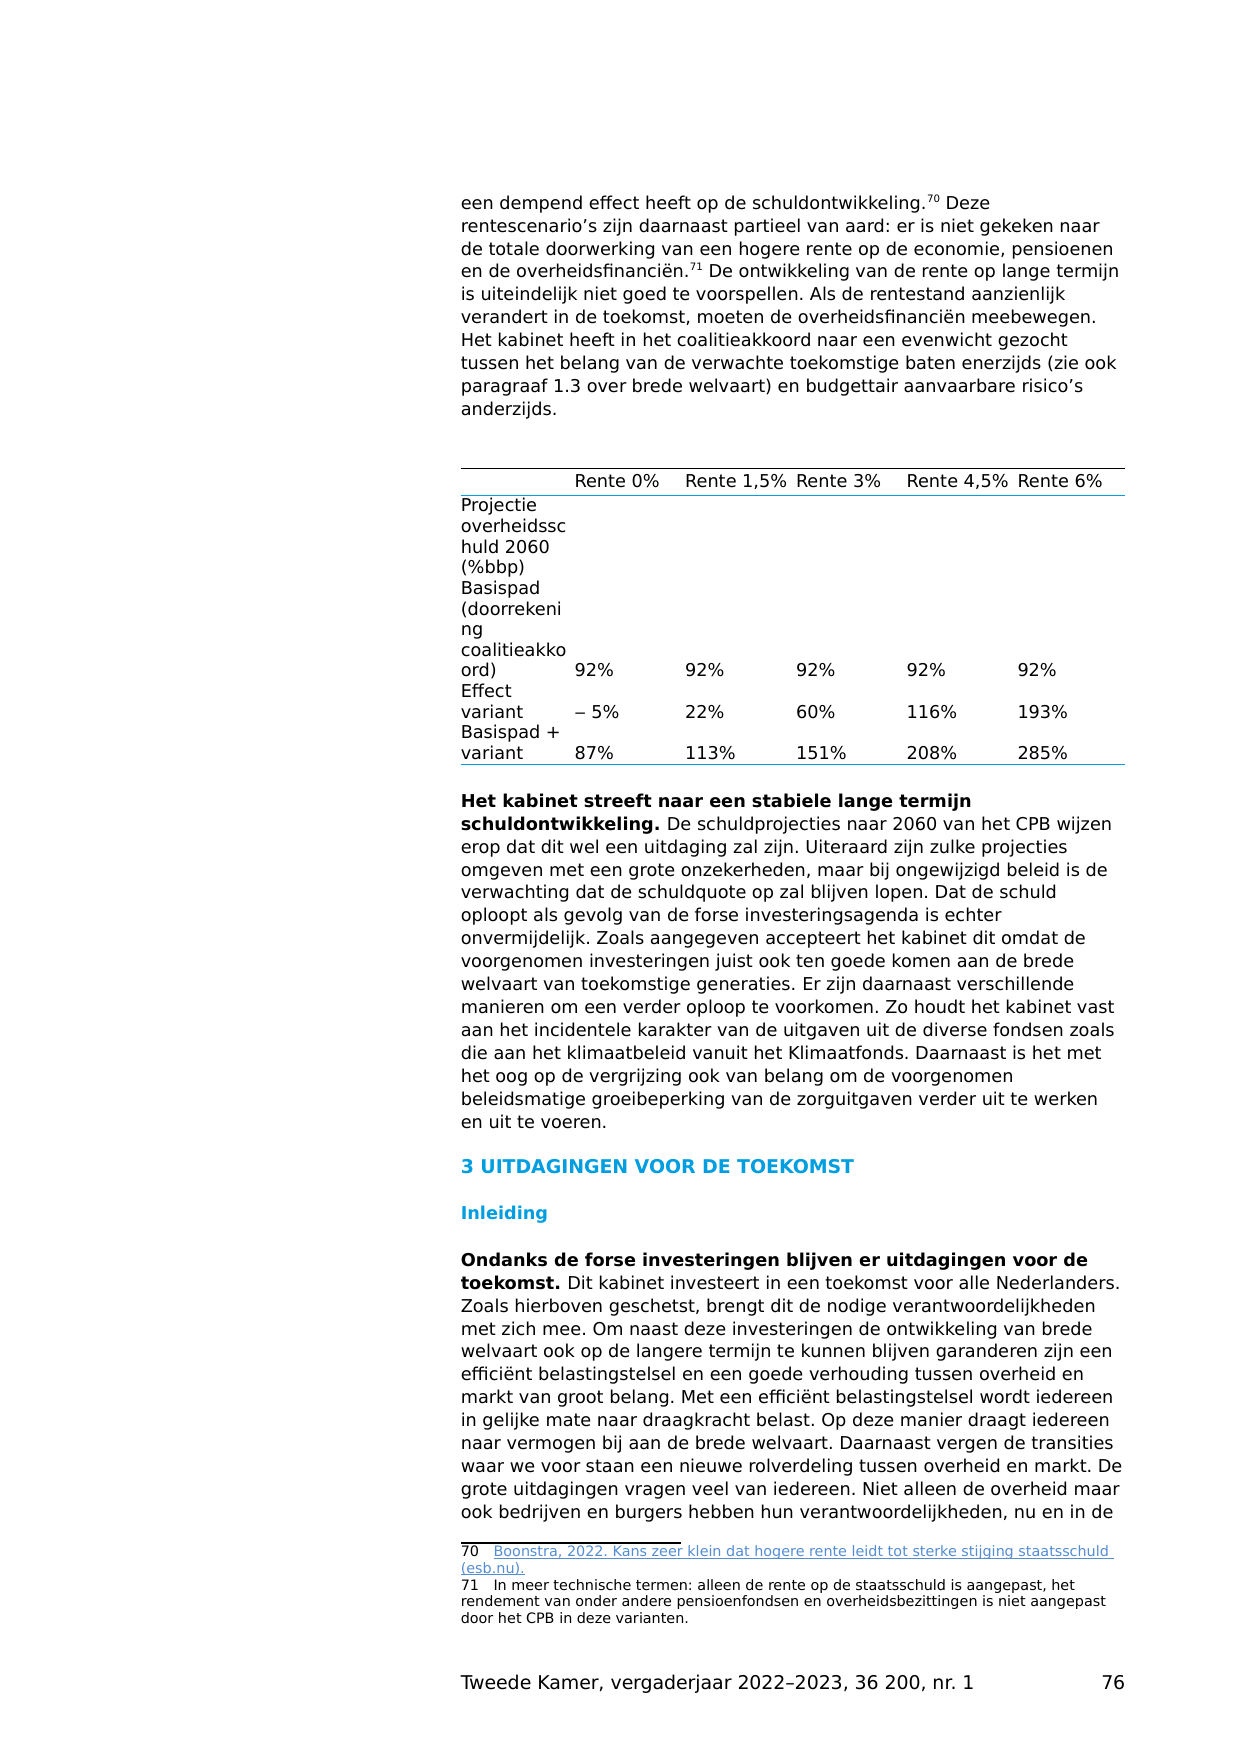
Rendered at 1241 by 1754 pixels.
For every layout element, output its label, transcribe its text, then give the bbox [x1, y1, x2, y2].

table_cell Projectie overheidsschuld 2060 (%bbp) [461, 496, 571, 578]
table_cell [904, 496, 1014, 578]
table_cell 208% [904, 722, 1014, 763]
table_cell 193% [1014, 681, 1125, 722]
text __Boonstra, 2022. Kans zeer klein dat hogere rente leidt tot sterke stijging staatsschuld (esb.nu). [461, 1543, 1125, 1577]
table_cell ‒ 5% [571, 681, 682, 722]
table_cell [571, 496, 682, 578]
table_cell 92% [904, 578, 1014, 681]
table_cell Basispad (doorrekening coalitieakkoord) [461, 578, 571, 681]
table_cell Rente 3% [793, 469, 903, 495]
table_cell Basispad + variant [461, 722, 571, 763]
table_cell 60% [793, 681, 903, 722]
text __In meer technische termen: alleen de rente op de staatsschuld is aangepast, het rendement van onder andere pensioenfondsen en overheidsbezittingen is niet aangepast door het CPB in deze varianten. [461, 1577, 1125, 1627]
table_cell [682, 496, 793, 578]
text Ondanks de forse investeringen blijven er uitdagingen voor de toekomst. Dit kabinet investeert in een toekomst voor alle Nederlanders. Zoals hierboven geschetst, brengt dit de nodige verantwoordelijkheden met zich mee. Om naast deze investeringen de ontwikkeling van brede welvaart ook op de langere termijn te kunnen blijven garanderen zijn een efficiënt belastingstelsel en een goede verhouding tussen overheid en markt van groot belang. Met een efficiënt belastingstelsel wordt iedereen in gelijke mate naar draagkracht belast. Op deze manier draagt iedereen naar vermogen bij aan de brede welvaart. Daarnaast vergen de transities waar we voor staan een nieuwe rolverdeling tussen overheid en markt. De grote uitdagingen vragen veel van iedereen. Niet alleen de overheid maar ook bedrijven en burgers hebben hun verantwoordelijkheden, nu en in de [461, 1248, 1125, 1523]
text Het kabinet streeft naar een stabiele lange termijn schuldontwikkeling. De schuldprojecties naar 2060 van het CPB wijzen erop dat dit wel een uitdaging zal zijn. Uiteraard zijn zulke projecties omgeven met een grote onzekerheden, maar bij ongewijzigd beleid is de verwachting dat de schuldquote op zal blijven lopen. Dat de schuld oploopt als gevolg van de forse investeringsagenda is echter onvermijdelijk. Zoals aangegeven accepteert het kabinet dit omdat de voorgenomen investeringen juist ook ten goede komen aan de brede welvaart van toekomstige generaties. Er zijn daarnaast verschillende manieren om een verder oploop te voorkomen. Zo houdt het kabinet vast aan het incidentele karakter van de uitgaven uit de diverse fondsen zoals die aan het klimaatbeleid vanuit het Klimaatfonds. Daarnaast is het met het oog op de vergrijzing ook van belang om de voorgenomen beleidsmatige groeibeperking van de zorguitgaven verder uit te werken en uit te voeren. [461, 789, 1125, 1133]
table_cell 285% [1014, 722, 1125, 763]
table_cell [1014, 496, 1125, 578]
table_cell Rente 0% [571, 469, 682, 495]
table_cell Rente 6% [1014, 469, 1125, 495]
text een dempend effect heeft op de schuldontwikkeling. Deze rentescenario’s zijn daarnaast partieel van aard: er is niet gekeken naar de totale doorwerking van een hogere rente op de economie, pensioenen en de overheidsfinanciën. De ontwikkeling van de rente op lange termijn is uiteindelijk niet goed te voorspellen. Als de rentestand aanzienlijk verandert in de toekomst, moeten de overheidsfinanciën meebewegen. Het kabinet heeft in het coalitieakkoord naar een evenwicht gezocht tussen het belang van de verwachte toekomstige baten enerzijds (zie ook paragraaf 1.3 over brede welvaart) en budgettair aanvaarbare risico’s anderzijds. [461, 191, 1125, 420]
table_cell 92% [571, 578, 682, 681]
table_cell [793, 496, 903, 578]
title Inleiding [461, 1201, 1125, 1224]
table_header Tabel 2.5.1 Rentescenario's [461, 443, 1125, 468]
table_cell 92% [682, 578, 793, 681]
table_cell [461, 469, 571, 495]
title 3 Uitdagingen voor de toekomst [461, 1156, 1125, 1178]
table_cell 22% [682, 681, 793, 722]
table_cell 87% [571, 722, 682, 763]
table_cell 113% [682, 722, 793, 763]
table_cell 92% [793, 578, 903, 681]
table_cell 151% [793, 722, 903, 763]
table_cell Effect variant [461, 681, 571, 722]
table_cell Rente 4,5% [904, 469, 1014, 495]
table_cell 92% [1014, 578, 1125, 681]
table_cell 116% [904, 681, 1014, 722]
table_cell Rente 1,5% [682, 469, 793, 495]
